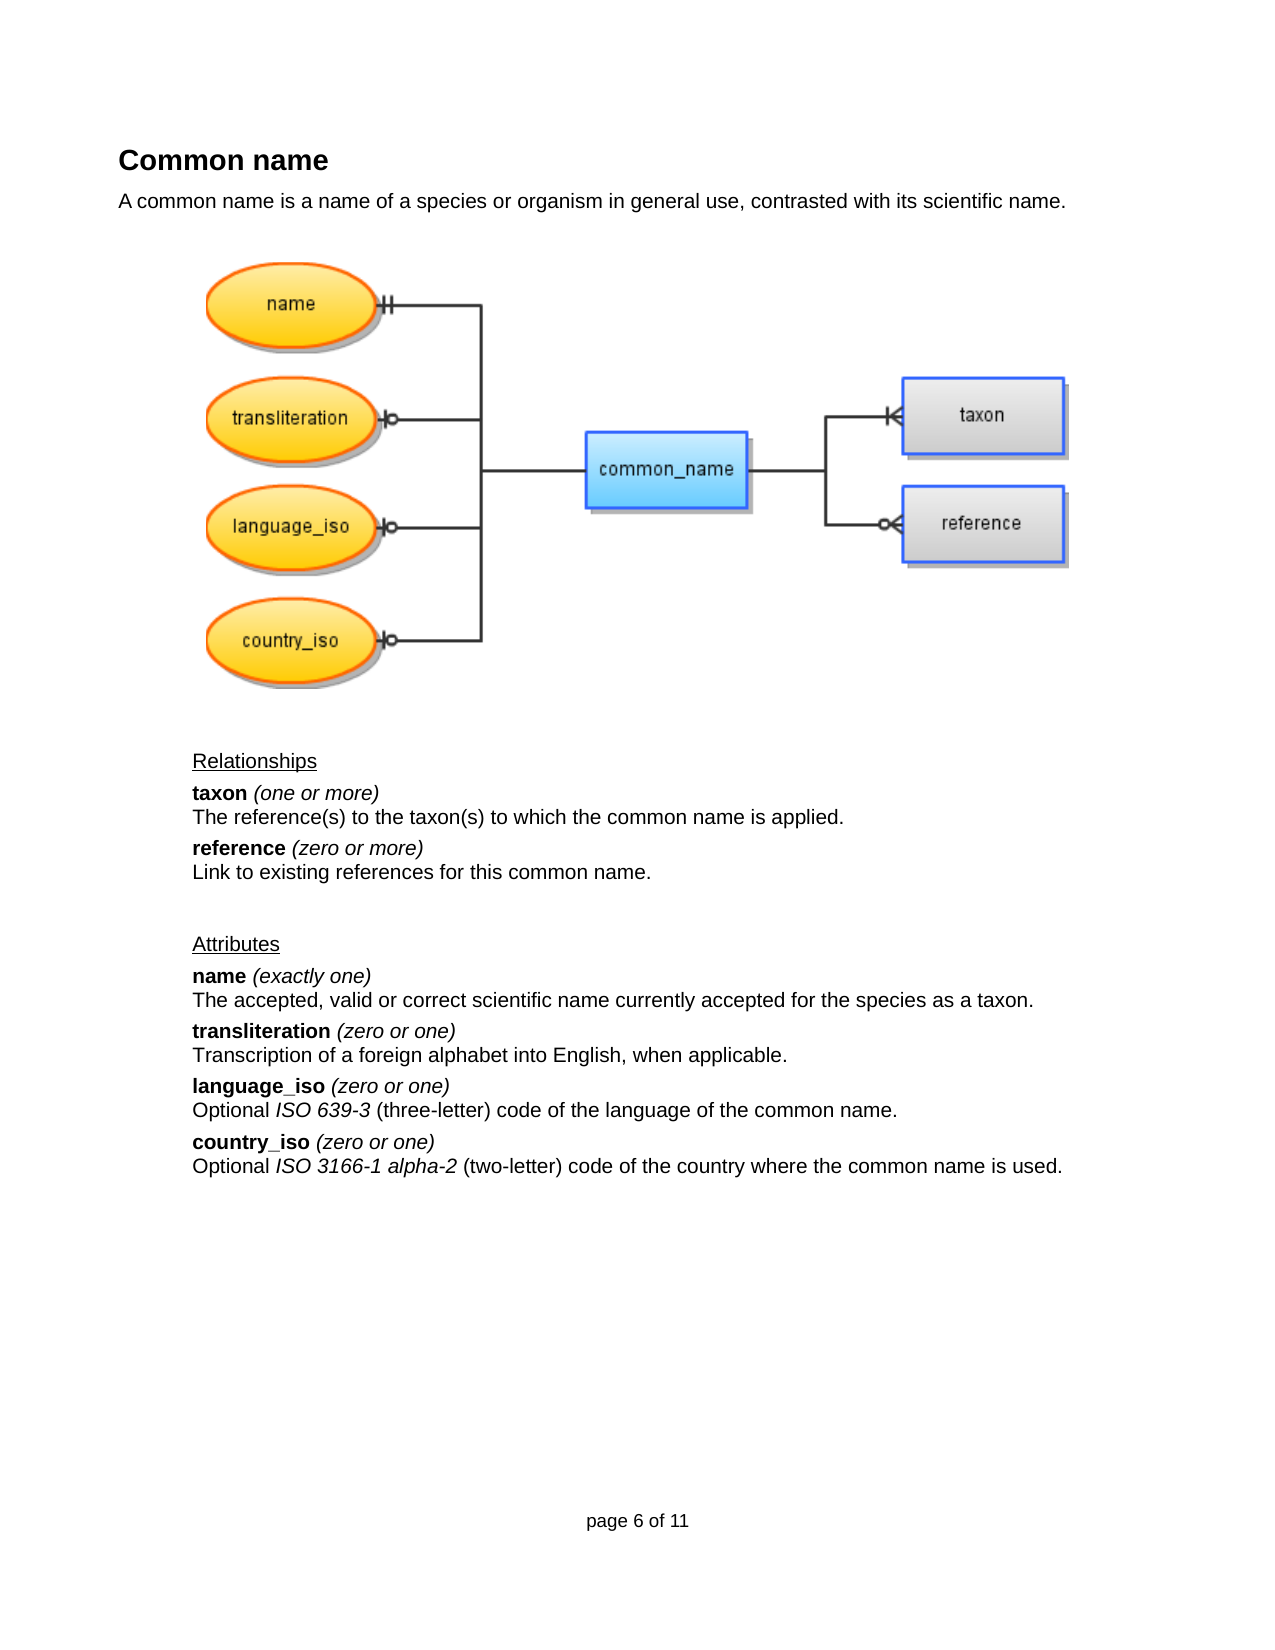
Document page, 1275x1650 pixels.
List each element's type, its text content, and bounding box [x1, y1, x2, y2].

text reference (zero or more) [192, 836, 1157, 860]
text Optional ISO 3166-1 alpha-2 (two-letter) code of the country where the common name is used. [192, 1154, 1157, 1178]
text Link to existing references for this common name. [192, 860, 1157, 884]
text Optional ISO 639-3 (three-letter) code of the language of the common name. [192, 1098, 1157, 1122]
text country_iso (zero or one) [192, 1130, 1157, 1154]
text The accepted, valid or correct scientific name currently accepted for the species as a taxon. [192, 987, 1157, 1011]
text name (exactly one) [192, 963, 1157, 987]
text Transcription of a foreign alphabet into English, when applicable. [192, 1043, 1157, 1067]
subtitle Common name [118, 143, 1157, 177]
picture [206, 262, 1069, 689]
text taxon (one or more) [192, 781, 1157, 805]
text A common name is a name of a species or organism in general use, contrasted with its scientific name. [118, 189, 1157, 213]
text Relationships [192, 749, 1157, 773]
text transliteration (zero or one) [192, 1019, 1157, 1043]
text Attributes [192, 932, 1157, 956]
text language_iso (zero or one) [192, 1074, 1157, 1098]
text The reference(s) to the taxon(s) to which the common name is applied. [192, 805, 1157, 829]
